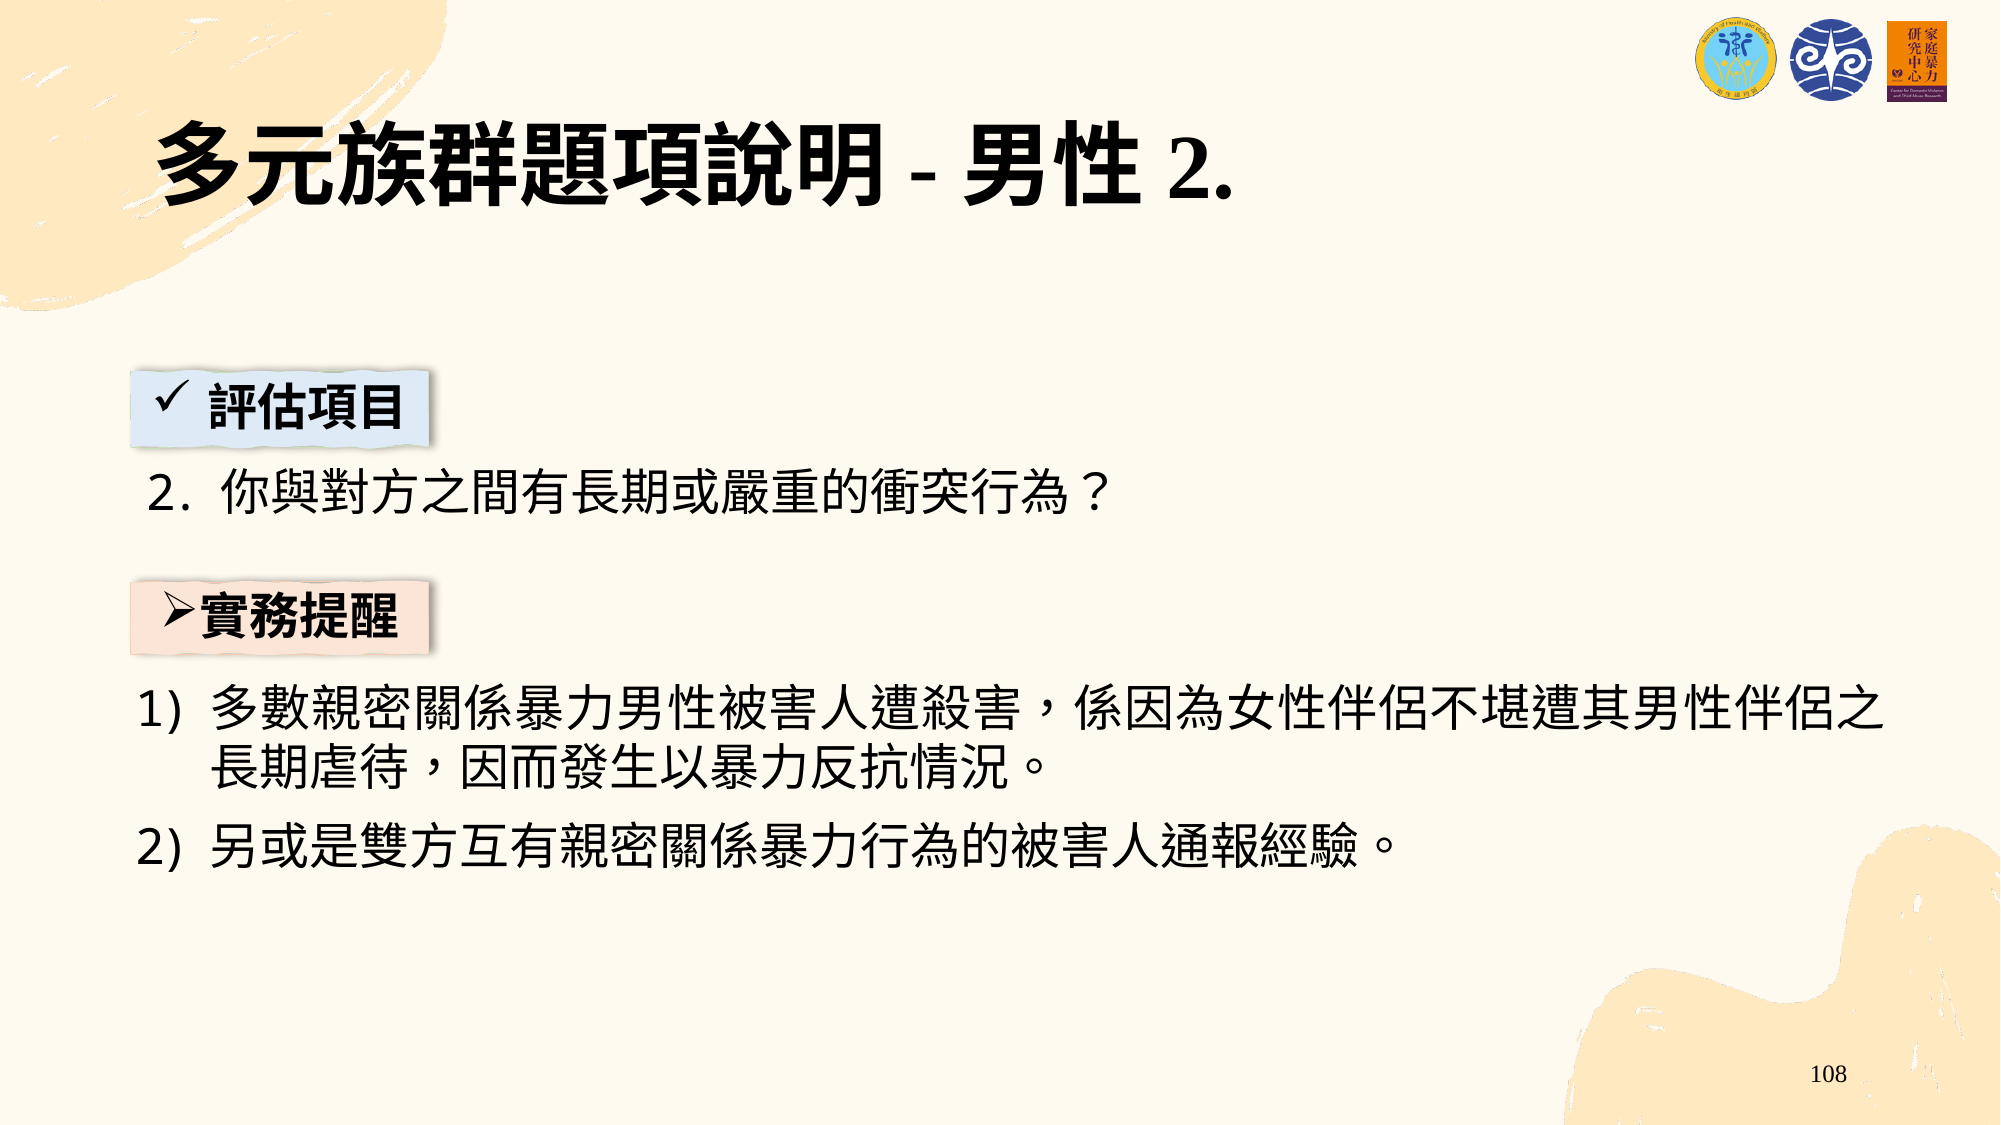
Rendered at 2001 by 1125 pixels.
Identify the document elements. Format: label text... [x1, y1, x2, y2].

text_box 多數親密關係暴力男性被害人遭殺害，係因為女性伴侶不堪遭其男性伴侶之長期虐待，因而發生以暴力反抗情況。 另或是雙方互有親密關係暴力行為的被害人通報經驗。 [119, 670, 1901, 880]
title 多元族群題項說明-男性2. [137, 59, 1863, 278]
picture [1462, 799, 2001, 1125]
text_box 評估項目 [130, 369, 429, 449]
picture [1695, 17, 1947, 102]
text_box 你與對方之間有長期或嚴重的衝突行為？ [130, 459, 1901, 600]
text_box 實務提醒 [130, 580, 429, 656]
picture [0, 0, 485, 355]
